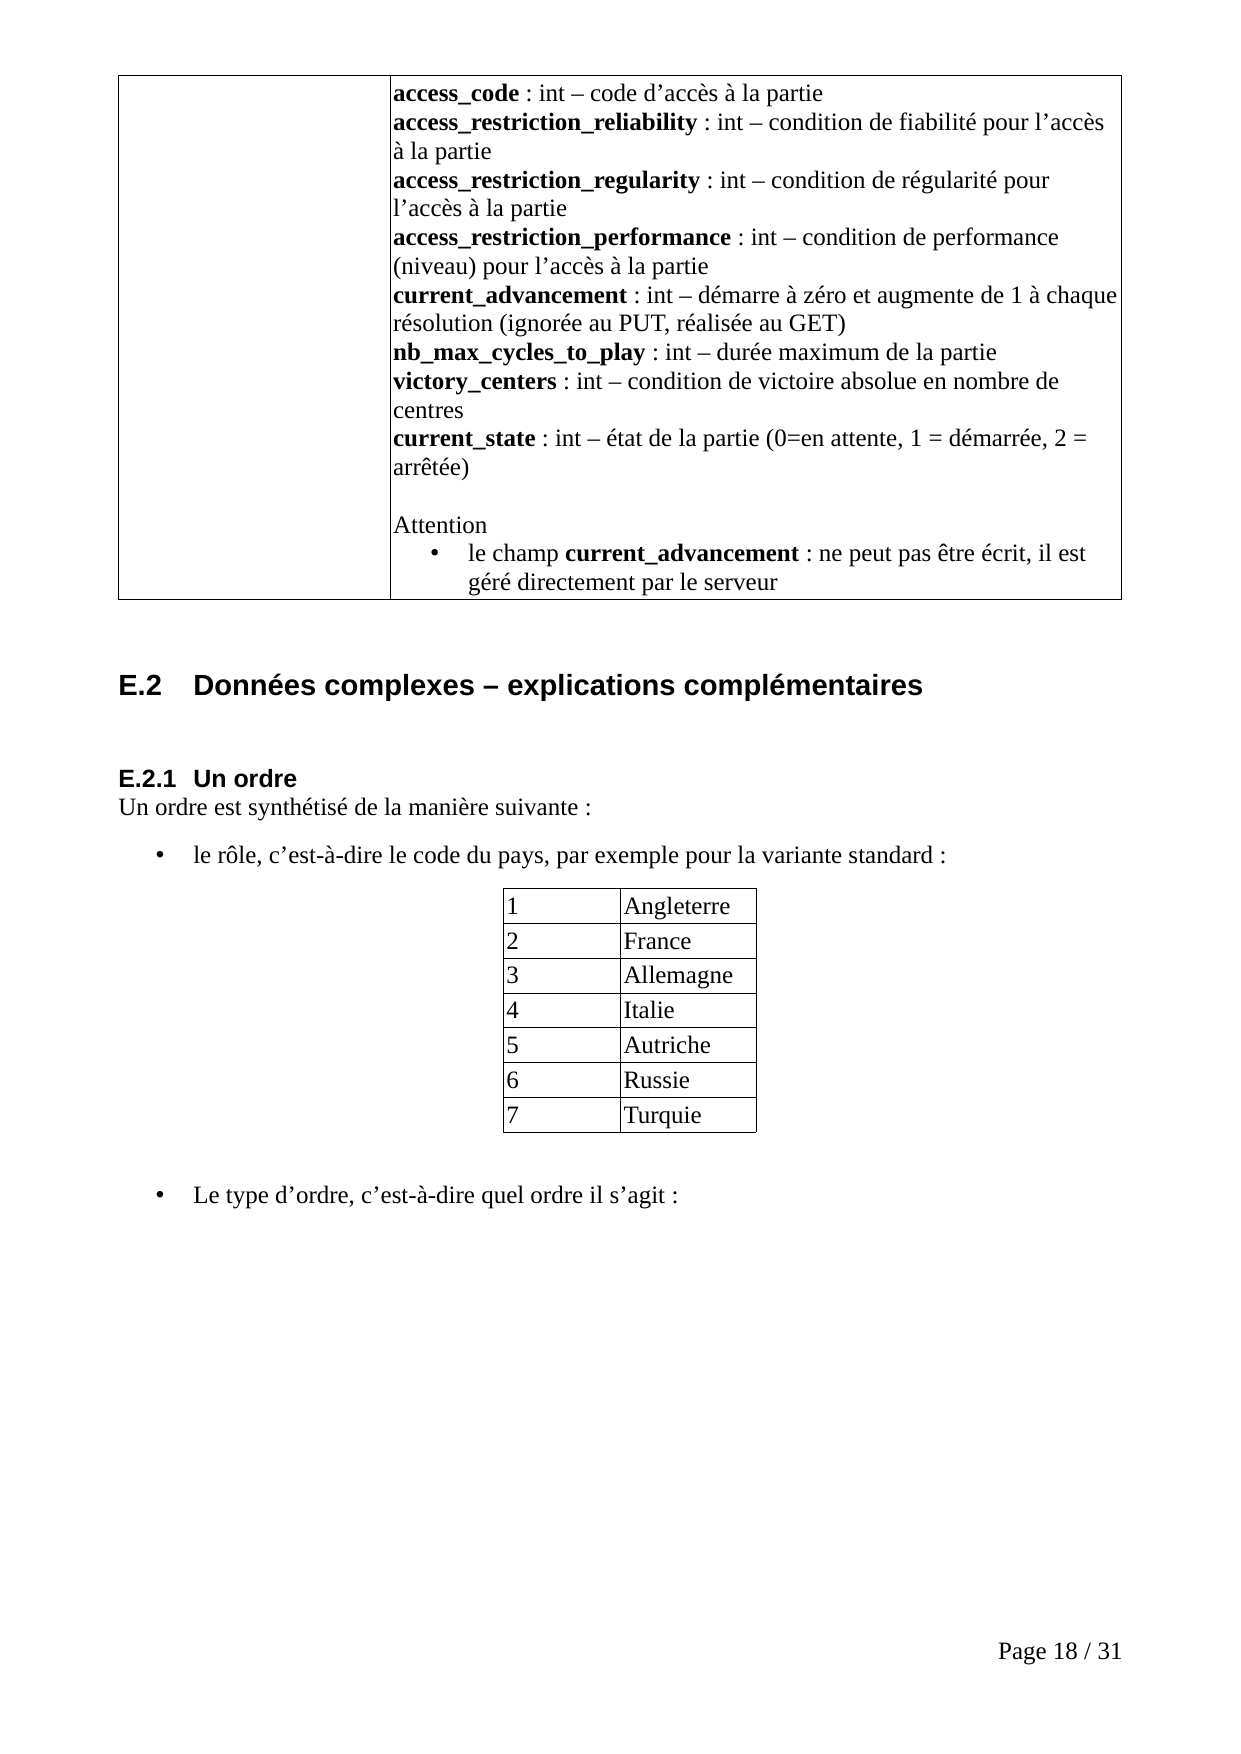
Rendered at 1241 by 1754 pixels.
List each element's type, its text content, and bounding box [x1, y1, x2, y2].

table_cell 3 [504, 959, 620, 992]
table_cell 2 [504, 924, 620, 957]
subtitle Données complexes – explications complémentaires [118, 668, 1122, 702]
table_cell Russie [621, 1063, 756, 1097]
list le rôle, c’est-à-dire le code du pays, par exemple pour la variante standard : [156, 840, 1122, 869]
table_cell Turquie [621, 1098, 756, 1132]
table_cell 6 [504, 1063, 620, 1097]
table_header 1 [504, 889, 620, 923]
table_header Angleterre [621, 889, 756, 923]
text Un ordre est synthétisé de la manière suivante : [118, 792, 1122, 821]
table_cell France [621, 924, 756, 957]
table_cell 7 [504, 1098, 620, 1132]
table_cell Allemagne [621, 959, 756, 992]
table_cell 5 [504, 1028, 620, 1062]
table_cell Autriche [621, 1028, 756, 1062]
subtitle Un ordre [118, 764, 1122, 792]
table_cell [119, 76, 390, 599]
table_cell 4 [504, 994, 620, 1027]
table_cell access_code : int – code d’accès à la partie access_restriction_reliability : int – condition de fiabilité pour l’accès à la partie access_restriction_regularity : int – condition de régularité pour l’accès à la partie access_restriction_performance : int – condition de performance (niveau) pour l’accès à la partie current_advancement : int – démarre à zéro et augmente de 1 à chaque résolution (ignorée au PUT, réalisée au GET) nb_max_cycles_to_play : int – durée maximum de la partie victory_centers : int – condition de victoire absolue en nombre de centres current_state : int – état de la partie (0=en attente, 1 = démarrée, 2 = arrêtée) Attention le champ current_advancement : ne peut pas être écrit, il est géré directement par le serveur [391, 76, 1121, 599]
list Le type d’ordre, c’est-à-dire quel ordre il s’agit : [156, 1180, 1122, 1208]
table_cell Italie [621, 994, 756, 1027]
